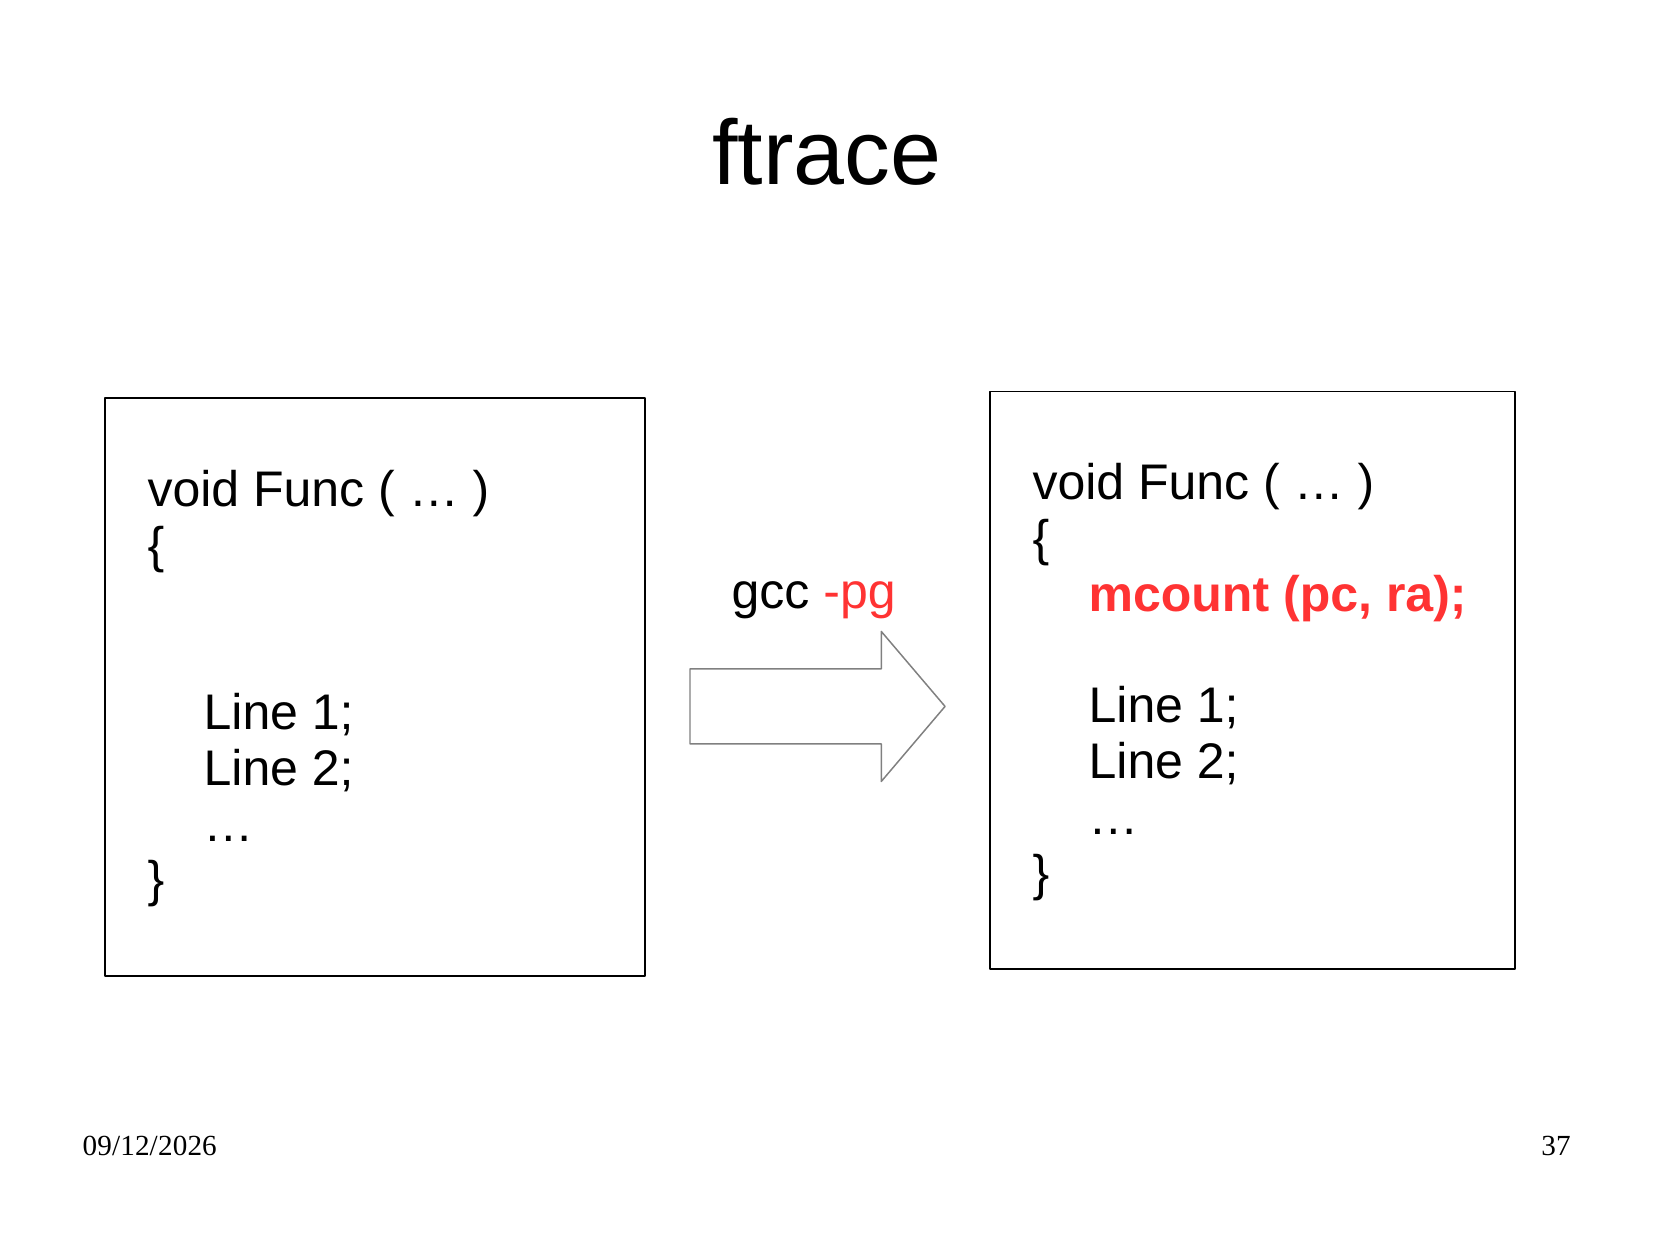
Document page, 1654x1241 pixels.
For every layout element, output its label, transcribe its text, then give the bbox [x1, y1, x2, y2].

title ftrace [82, 49, 1571, 257]
text_box void Func ( … ) { Line 1; Line 2; … } [105, 398, 646, 976]
text_box void Func ( … ) { mcount (pc, ra); Line 1; Line 2; … } [990, 391, 1516, 970]
text_box gcc -pg [716, 556, 911, 628]
